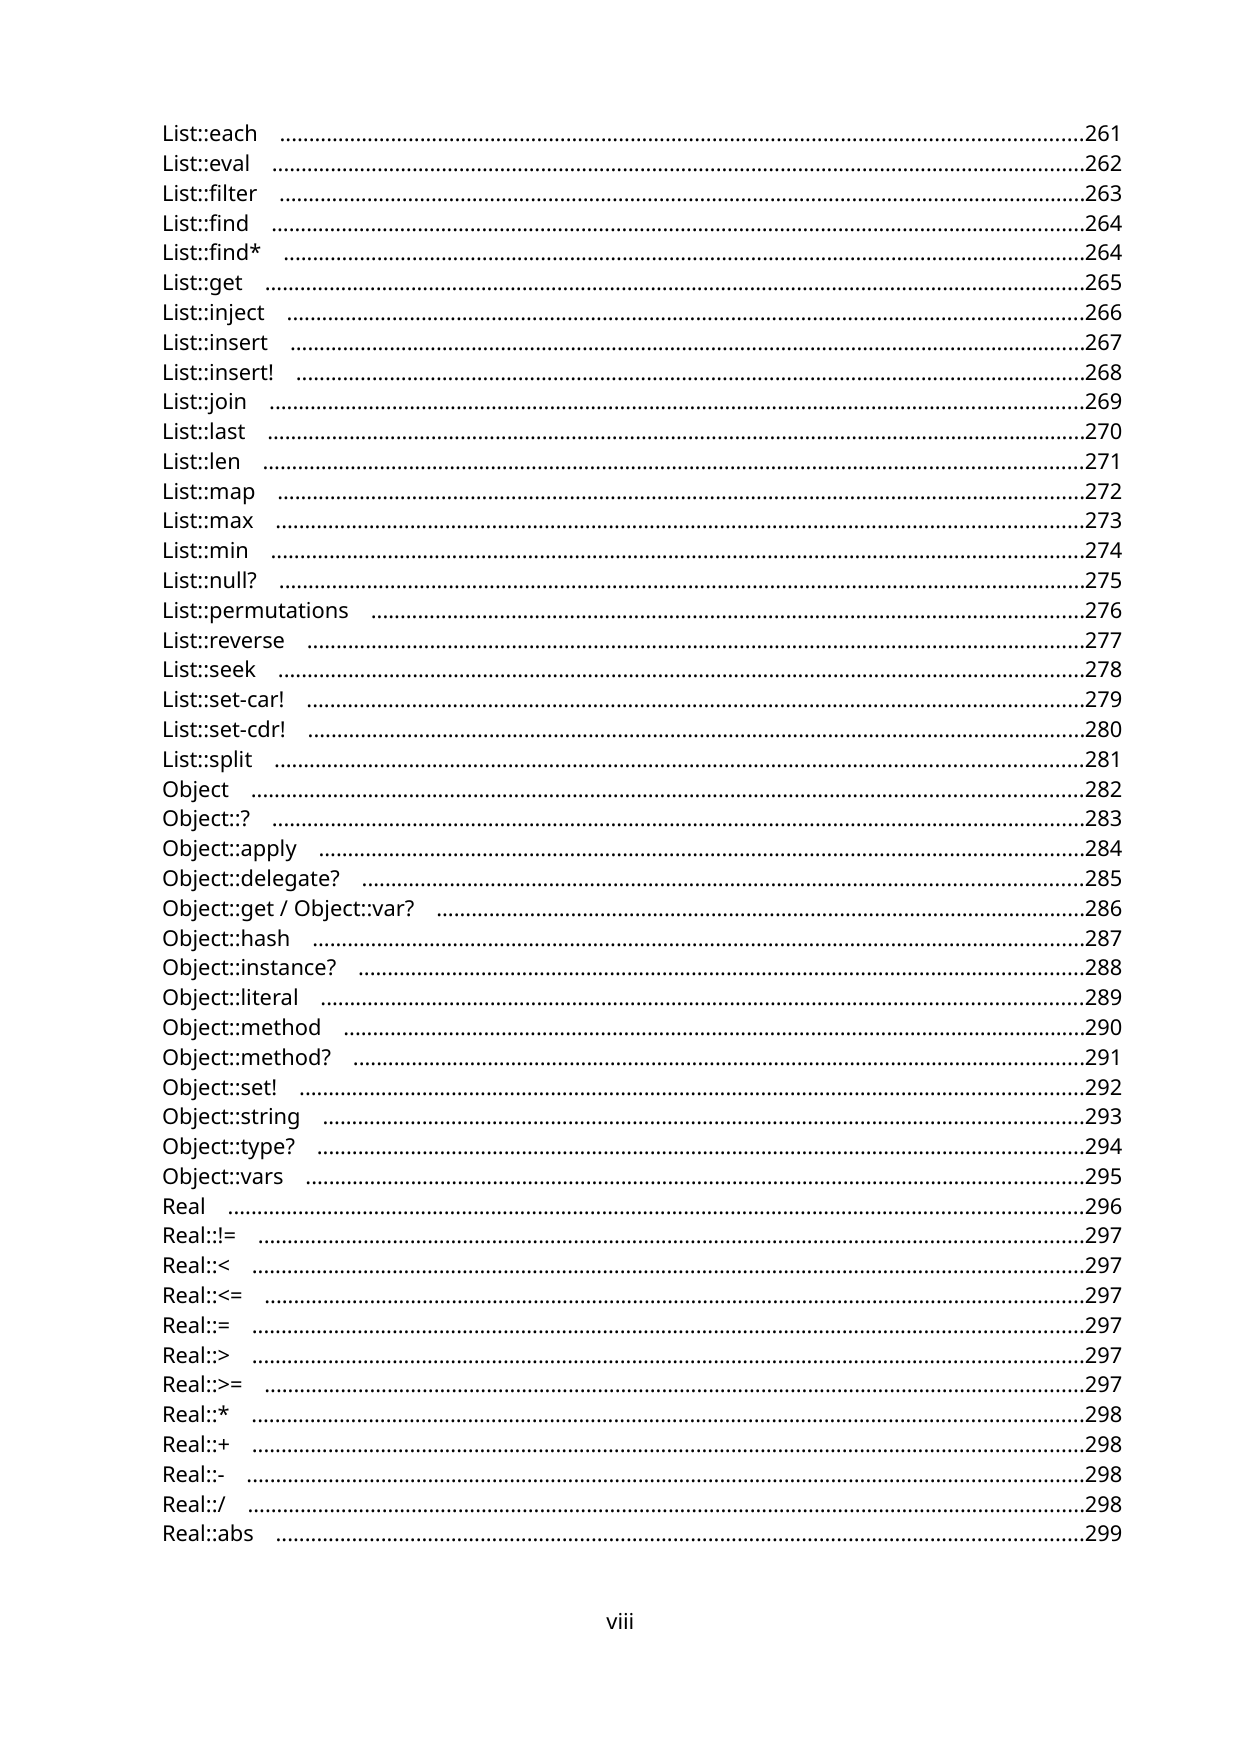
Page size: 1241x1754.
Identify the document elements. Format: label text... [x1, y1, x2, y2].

text Real::/ 298 [162, 1488, 1122, 1518]
text Real::- 298 [162, 1459, 1122, 1488]
text Object::? 283 [162, 803, 1122, 833]
text List::find 264 [162, 207, 1122, 237]
text List::inject 266 [162, 297, 1122, 327]
text Object::vars 295 [162, 1161, 1122, 1191]
text List::filter 263 [162, 178, 1122, 207]
text List::each 261 [162, 118, 1122, 148]
text Real::>= 297 [162, 1369, 1122, 1399]
text List::seek 278 [162, 654, 1122, 684]
text List::max 273 [162, 505, 1122, 535]
text Real::<= 297 [162, 1280, 1122, 1310]
text Real::!= 297 [162, 1220, 1122, 1250]
text List::insert 267 [162, 327, 1122, 356]
text List::find* 264 [162, 237, 1122, 267]
text Object 282 [162, 773, 1122, 803]
text List::set-cdr! 280 [162, 714, 1122, 744]
text List::last 270 [162, 416, 1122, 446]
text Object::delegate? 285 [162, 863, 1122, 893]
text Object::hash 287 [162, 922, 1122, 952]
text List::split 281 [162, 744, 1122, 773]
text Object::method? 291 [162, 1042, 1122, 1071]
text Real::> 297 [162, 1339, 1122, 1369]
text List::set-car! 279 [162, 684, 1122, 714]
text List::permutations 276 [162, 595, 1122, 624]
text Real::< 297 [162, 1250, 1122, 1280]
text List::reverse 277 [162, 624, 1122, 654]
text Object::string 293 [162, 1101, 1122, 1131]
text List::null? 275 [162, 565, 1122, 595]
text List::get 265 [162, 267, 1122, 297]
text Real::= 297 [162, 1310, 1122, 1339]
text Object::literal 289 [162, 982, 1122, 1012]
text Real::* 298 [162, 1399, 1122, 1429]
text Object::method 290 [162, 1012, 1122, 1042]
text Object::apply 284 [162, 833, 1122, 863]
text Real::abs 299 [162, 1518, 1122, 1548]
text List::eval 262 [162, 148, 1122, 178]
text Object::instance? 288 [162, 952, 1122, 982]
text Real::+ 298 [162, 1429, 1122, 1459]
text List::min 274 [162, 535, 1122, 565]
text Real 296 [162, 1191, 1122, 1220]
text List::map 272 [162, 476, 1122, 505]
text Object::get / Object::var? 286 [162, 893, 1122, 922]
text List::len 271 [162, 446, 1122, 476]
text Object::set! 292 [162, 1071, 1122, 1101]
text List::join 269 [162, 386, 1122, 416]
text List::insert! 268 [162, 356, 1122, 386]
text Object::type? 294 [162, 1131, 1122, 1161]
